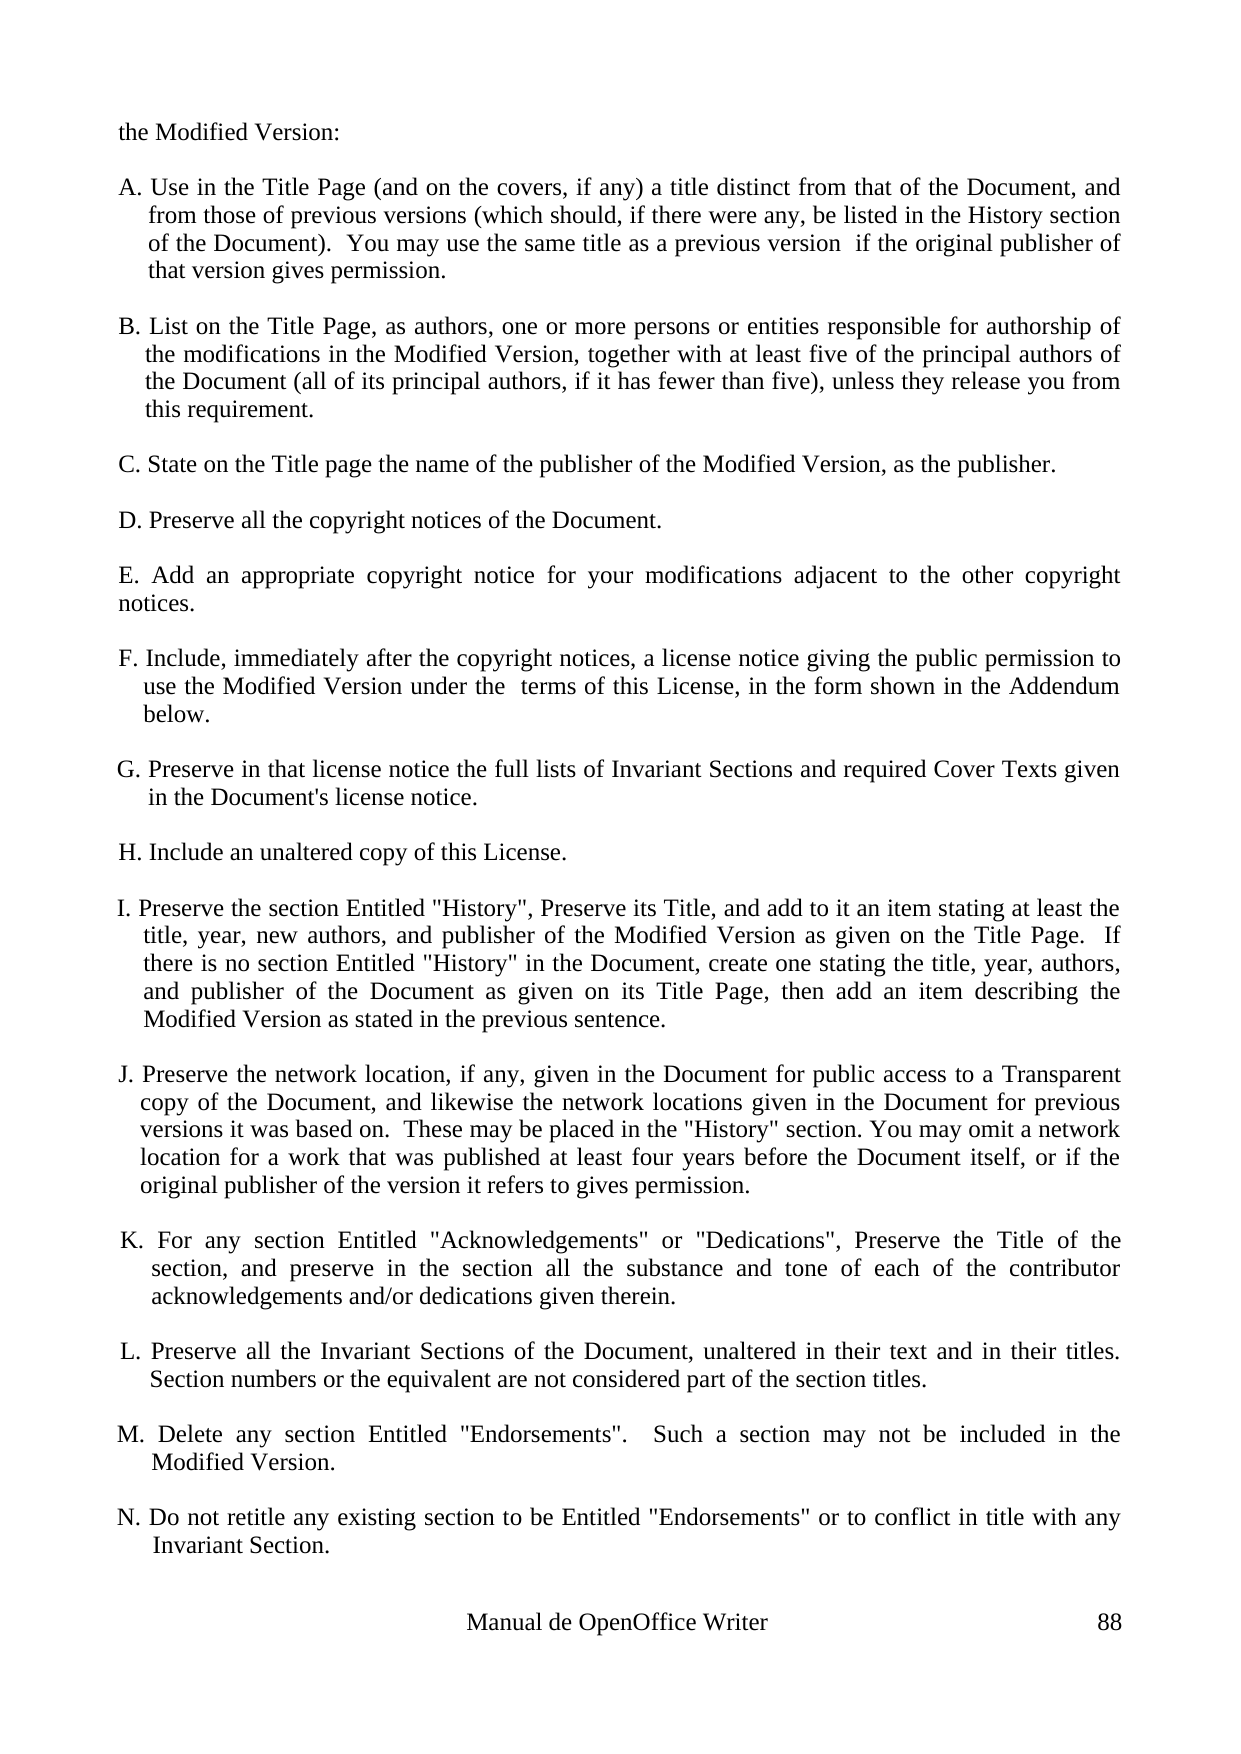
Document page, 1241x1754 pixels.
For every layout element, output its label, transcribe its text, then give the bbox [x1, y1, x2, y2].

text K. For any section Entitled "Acknowledgements" or "Dedications", Preserve the Title of the section, and preserve in the section all the substance and tone of each of the contributor acknowledgements and/or dedications given therein. [120, 1226, 1122, 1309]
text D. Preserve all the copyright notices of the Document. [118, 506, 1122, 534]
text J. Preserve the network location, if any, given in the Document for public access to a Transparent copy of the Document, and likewise the network locations given in the Document for previous versions it was based on. These may be placed in the "History" section. You may omit a network location for a work that was published at least four years before the Document itself, or if the original publisher of the version it refers to gives permission. [118, 1060, 1122, 1199]
text F. Include, immediately after the copyright notices, a license notice giving the public permission to use the Modified Version under the terms of this License, in the form shown in the Addendum below. [118, 644, 1122, 728]
text A. Use in the Title Page (and on the covers, if any) a title distinct from that of the Document, and from those of previous versions (which should, if there were any, be listed in the History section of the Document). You may use the same title as a previous version if the original publisher of that version gives permission. [118, 173, 1122, 284]
text I. Preserve the section Entitled "History", Preserve its Title, and add to it an item stating at least the title, year, new authors, and publisher of the Modified Version as given on the Title Page. If there is no section Entitled "History" in the Document, create one stating the title, year, authors, and publisher of the Document as given on its Title Page, then add an item describing the Modified Version as stated in the previous sentence. [117, 894, 1122, 1032]
text M. Delete any section Entitled "Endorsements". Such a section may not be included in the Modified Version. [117, 1420, 1122, 1476]
text N. Do not retitle any existing section to be Entitled "Endorsements" or to conflict in title with any Invariant Section. [117, 1503, 1122, 1559]
text G. Preserve in that license notice the full lists of Invariant Sections and required Cover Texts given in the Document's license notice. [117, 755, 1122, 811]
text L. Preserve all the Invariant Sections of the Document, unaltered in their text and in their titles. Section numbers or the equivalent are not considered part of the section titles. [120, 1337, 1122, 1393]
text E. Add an appropriate copyright notice for your modifications adjacent to the other copyright notices. [118, 561, 1122, 617]
text the Modified Version: [118, 118, 1122, 146]
text B. List on the Title Page, as authors, one or more persons or entities responsible for authorship of the modifications in the Modified Version, together with at least five of the principal authors of the Document (all of its principal authors, if it has fewer than five), unless they release you from this requirement. [118, 312, 1122, 423]
text H. Include an unaltered copy of this License. [118, 838, 1122, 866]
text C. State on the Title page the name of the publisher of the Modified Version, as the publisher. [118, 451, 1122, 478]
